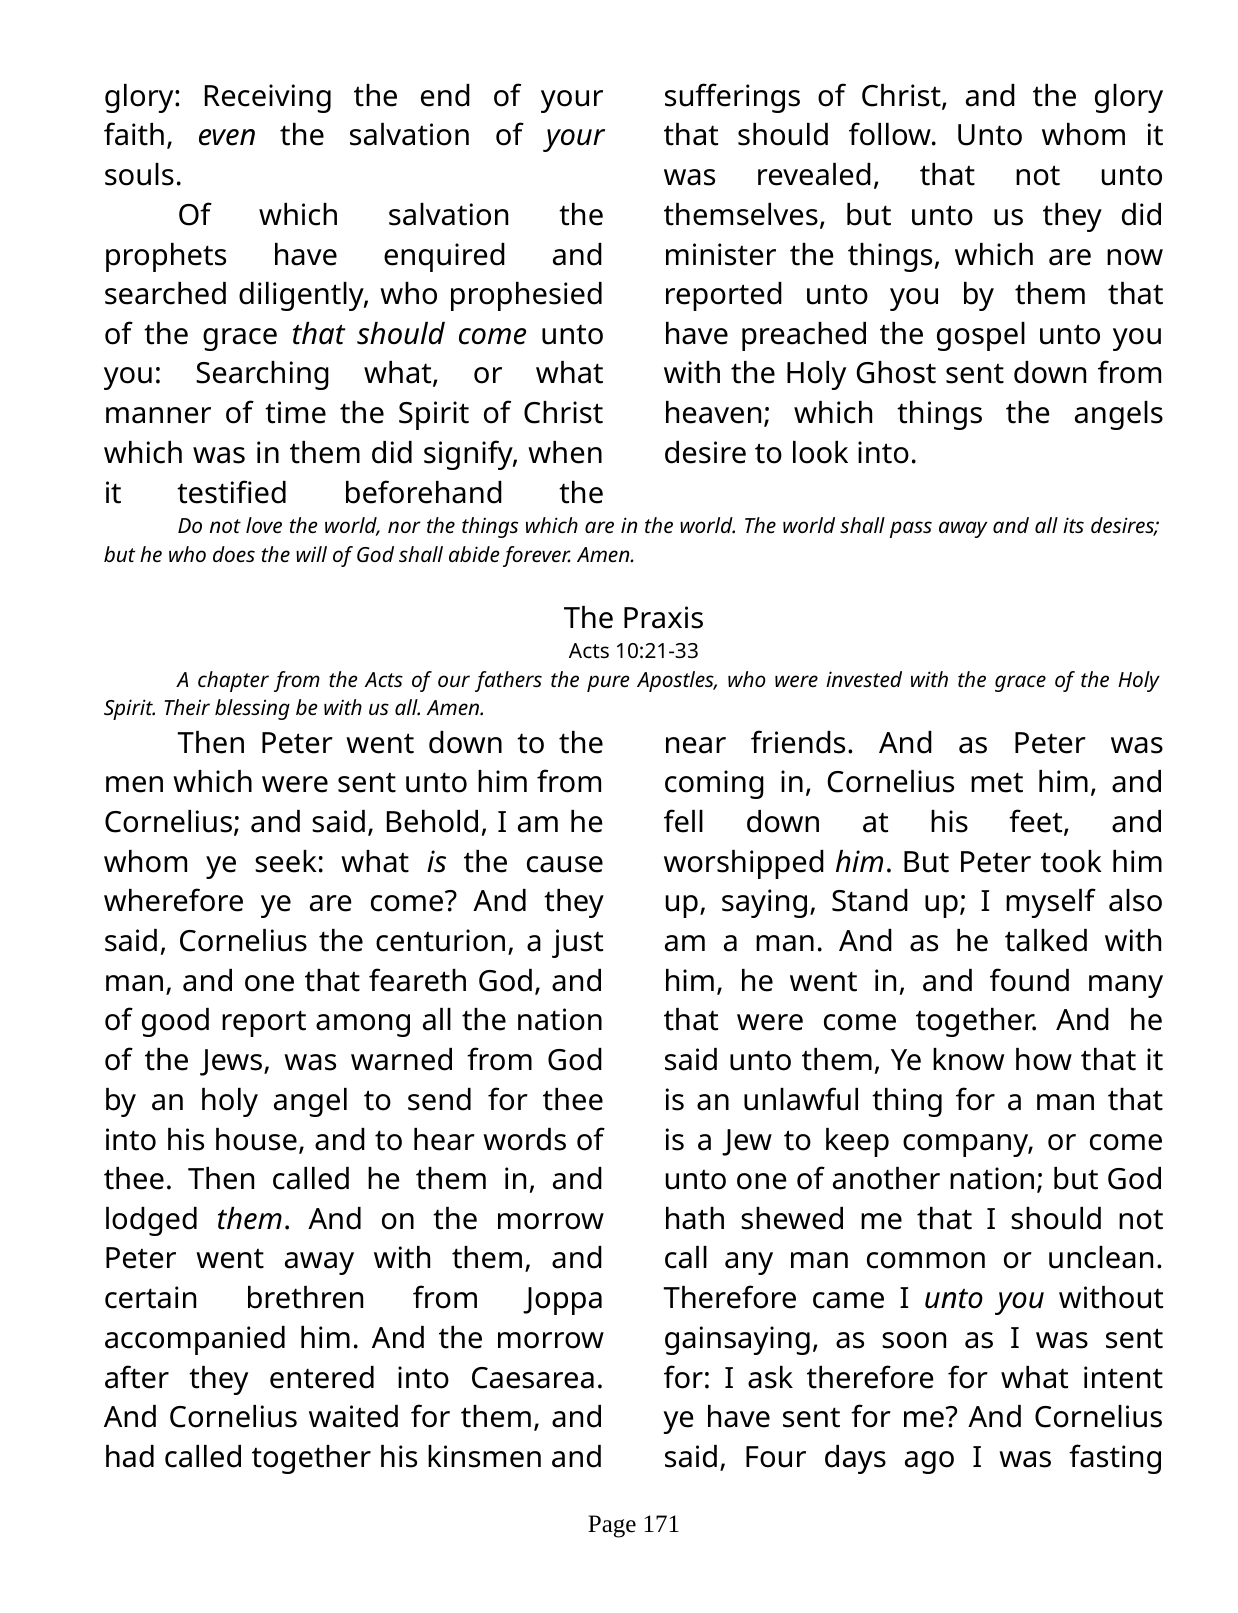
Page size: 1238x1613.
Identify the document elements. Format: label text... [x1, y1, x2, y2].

text glory: Receiving the end of your faith, even the salvation of your souls. [103, 75, 604, 194]
text near friends. And as Peter was coming in, Cornelius met him, and fell down at his feet, and worshipped him. But Peter took him up, saying, Stand up; I myself also am a man. And as he talked with him, he went in, and found many that were come together. And he said unto them, Ye know how that it is an unlawful thing for a man that is a Jew to keep company, or come unto one of another nation; but God hath shewed me that I should not call any man common or unclean. Therefore came I unto you without gainsaying, as soon as I was sent for: I ask therefore for what intent ye have sent for me? And Cornelius said, Four days ago I was fasting [663, 722, 1164, 1476]
text Acts 10:21-33 [103, 637, 1164, 665]
text Of which salvation the prophets have enquired and searched diligently, who prophesied of the grace that should come unto you: Searching what, or what manner of time the Spirit of Christ which was in them did signify, when it testified beforehand the [103, 194, 604, 512]
text sufferings of Christ, and the glory that should follow. Unto whom it was revealed, that not unto themselves, but unto us they did minister the things, which are now reported unto you by them that have preached the gospel unto you with the Holy Ghost sent down from heaven; which things the angels desire to look into. [663, 75, 1164, 472]
text A chapter from the Acts of our fathers the pure Apostles, who were invested with the grace of the Holy Spirit. Their blessing be with us all. Amen. [103, 665, 1164, 722]
text The Praxis [103, 597, 1164, 637]
text Then Peter went down to the men which were sent unto him from Cornelius; and said, Behold, I am he whom ye seek: what is the cause wherefore ye are come? And they said, Cornelius the centurion, a just man, and one that feareth God, and of good report among all the nation of the Jews, was warned from God by an holy angel to send for thee into his house, and to hear words of thee. Then called he them in, and lodged them. And on the morrow Peter went away with them, and certain brethren from Joppa accompanied him. And the morrow after they entered into Caesarea. And Cornelius waited for them, and had called together his kinsmen and [103, 722, 604, 1476]
text Do not love the world, nor the things which are in the world. The world shall pass away and all its desires; but he who does the will of God shall abide forever. Amen. [103, 512, 1164, 568]
